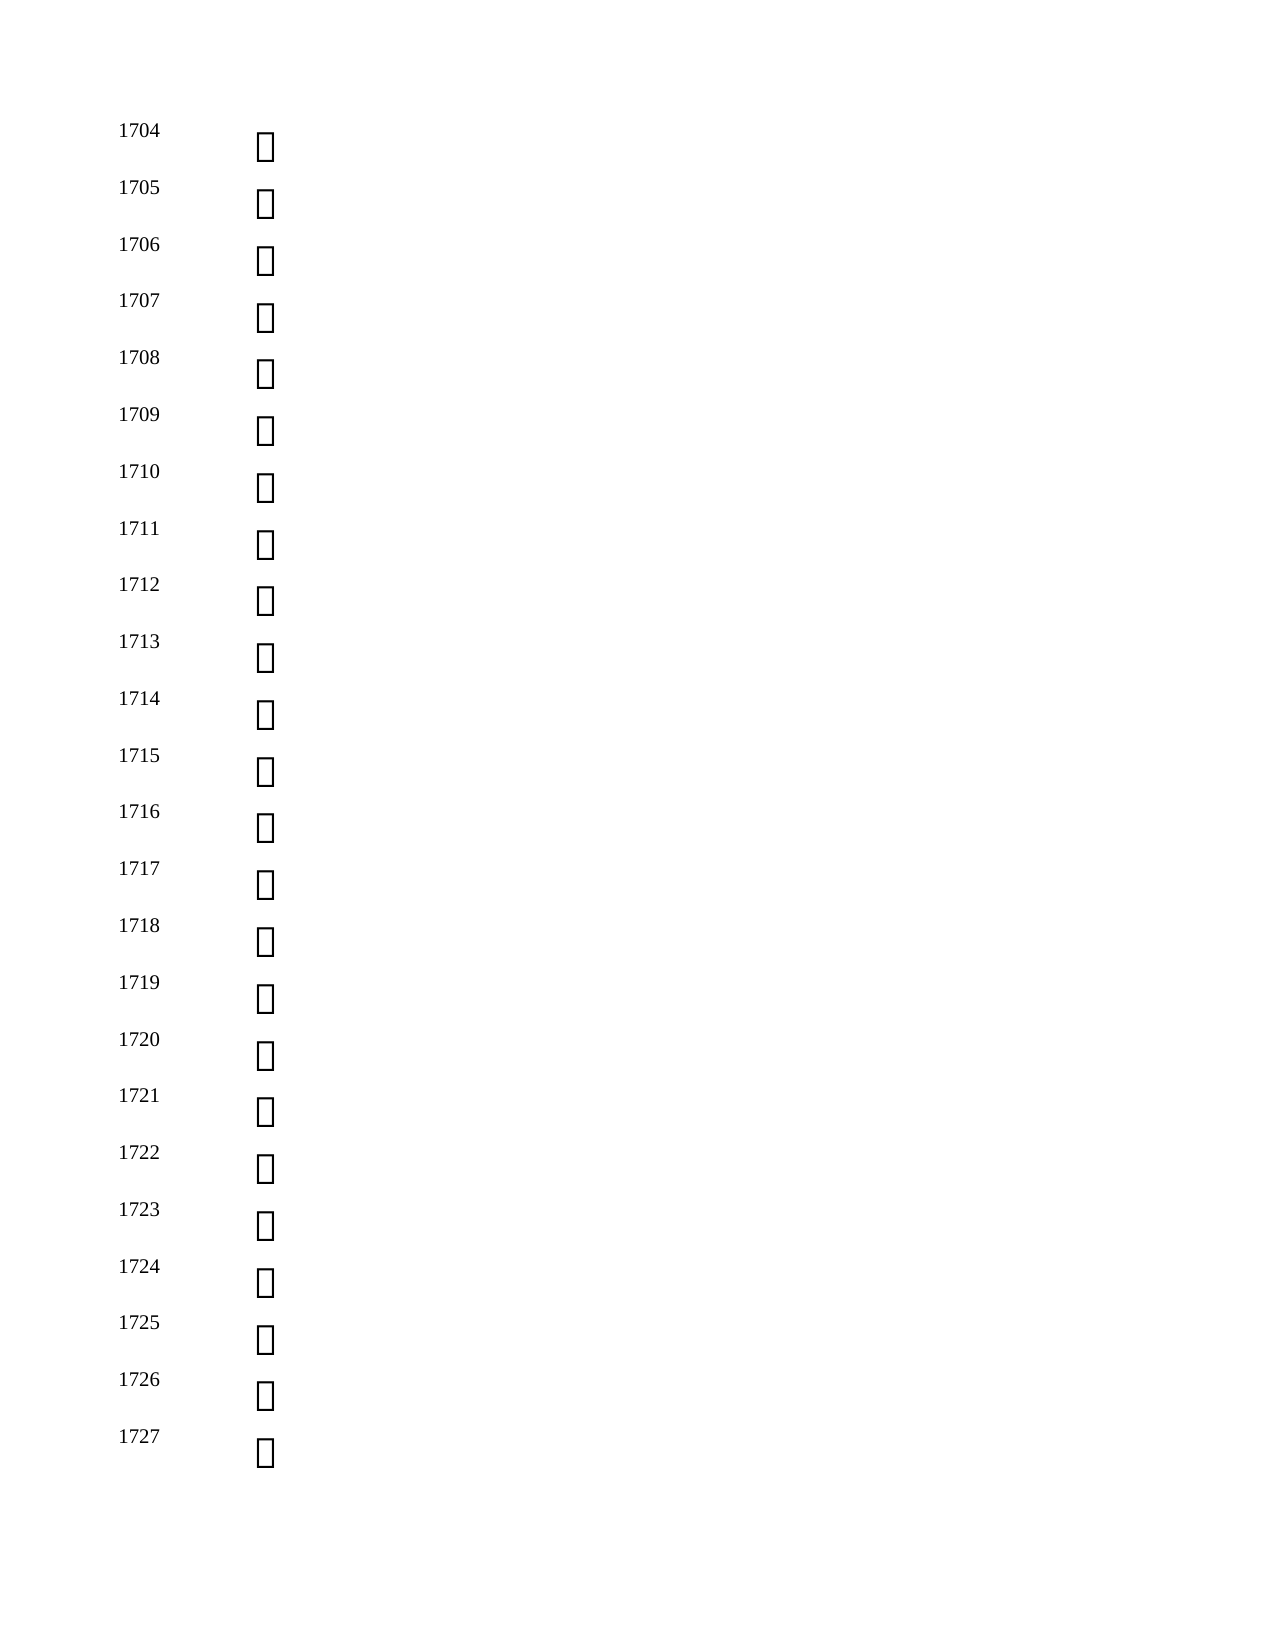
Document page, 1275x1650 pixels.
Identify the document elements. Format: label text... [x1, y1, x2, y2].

table_cell 𒴽 [253, 856, 466, 913]
table_cell 𒴲 [253, 232, 466, 288]
table_cell 1721 [118, 1083, 253, 1140]
table_cell 1727 [118, 1424, 253, 1481]
table_cell 𒴻 [253, 743, 466, 799]
table_cell 1725 [118, 1310, 253, 1367]
table_cell 1726 [118, 1367, 253, 1424]
table_cell 1710 [118, 459, 253, 516]
table_cell 1723 [118, 1197, 253, 1253]
table_cell 𒴶 [253, 459, 466, 516]
table_cell 1711 [118, 516, 253, 572]
table_cell 1716 [118, 799, 253, 856]
table_cell 𒴾 [253, 913, 466, 970]
table_cell 𒴵 [253, 402, 466, 459]
table_cell 1713 [118, 629, 253, 686]
table_cell 𒴼 [253, 799, 466, 856]
table_cell 𒵀 [253, 1026, 466, 1083]
table_cell 𒵆 [253, 1367, 466, 1424]
table_cell 1724 [118, 1254, 253, 1310]
table_cell 1704 [118, 118, 253, 175]
table_cell 1718 [118, 913, 253, 970]
table_cell 1707 [118, 289, 253, 345]
table_cell 𒵇 [253, 1424, 466, 1481]
table_cell 1720 [118, 1026, 253, 1083]
table_cell 𒴰 [253, 118, 466, 175]
table_cell 𒵄 [253, 1254, 466, 1310]
table_cell 1715 [118, 743, 253, 799]
table_cell 𒴷 [253, 516, 466, 572]
table_cell 1712 [118, 572, 253, 629]
table_cell 1709 [118, 402, 253, 459]
table_cell 𒴹 [253, 629, 466, 686]
table_cell 𒵃 [253, 1197, 466, 1253]
table_cell 𒴱 [253, 175, 466, 232]
table_cell 1719 [118, 970, 253, 1026]
table_cell 1706 [118, 232, 253, 288]
table_cell 1705 [118, 175, 253, 232]
table_cell 𒴴 [253, 345, 466, 402]
table_cell 1714 [118, 686, 253, 743]
table_cell 1717 [118, 856, 253, 913]
table_cell 𒵂 [253, 1140, 466, 1197]
table_cell 𒵅 [253, 1310, 466, 1367]
table_cell 𒴳 [253, 289, 466, 345]
table_cell 𒴸 [253, 572, 466, 629]
table_cell 𒵁 [253, 1083, 466, 1140]
table_cell 1722 [118, 1140, 253, 1197]
table_cell 𒴺 [253, 686, 466, 743]
table_cell 1708 [118, 345, 253, 402]
table_cell 𒴿 [253, 970, 466, 1026]
